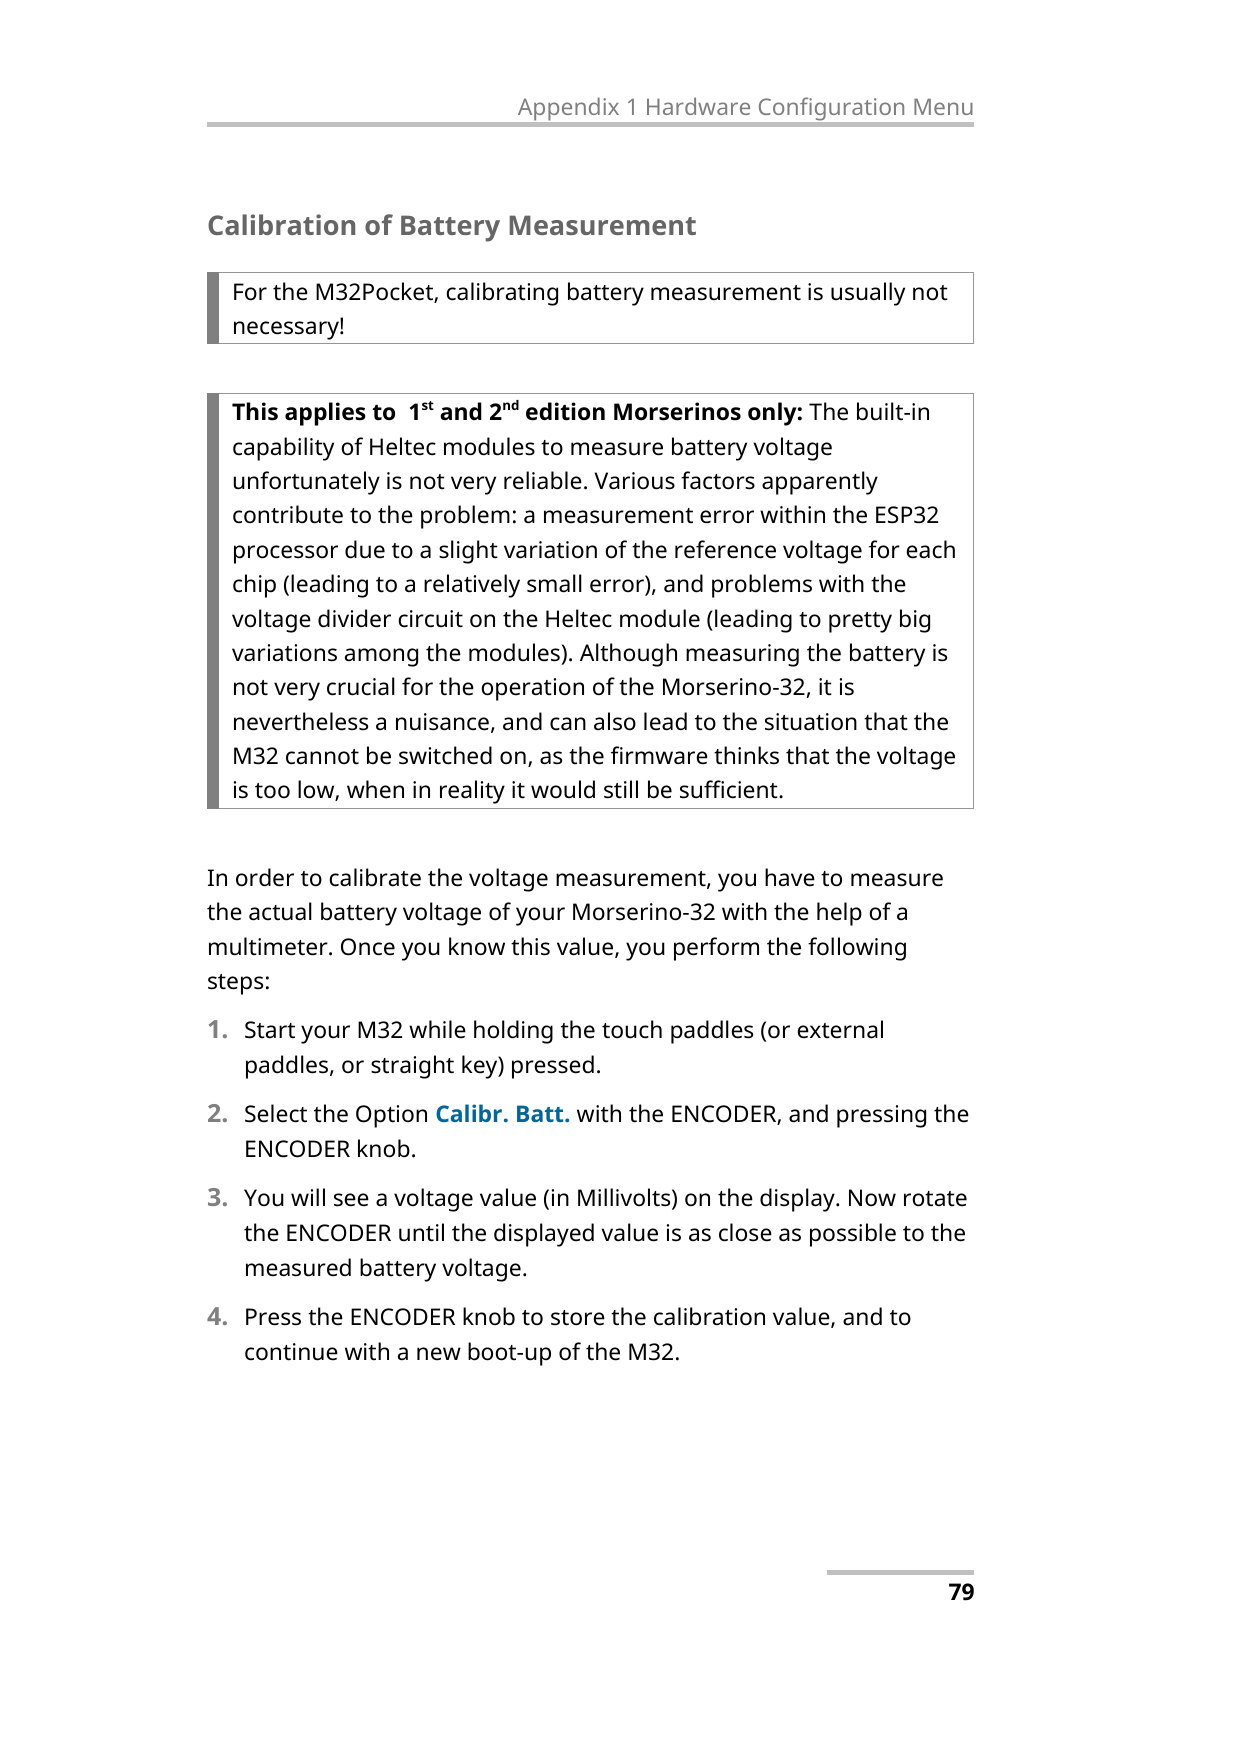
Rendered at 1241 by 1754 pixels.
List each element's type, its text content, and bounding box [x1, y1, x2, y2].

text This applies to 1st and 2nd edition Morserinos only: The built-in capability of Heltec modules to measure battery voltage unfortunately is not very reliable. Various factors apparently contribute to the problem: a measurement error within the ESP32 processor due to a slight variation of the reference voltage for each chip (leading to a relatively small error), and problems with the voltage divider circuit on the Heltec module (leading to pretty big variations among the modules). Although measuring the battery is not very crucial for the operation of the Morserino-32, it is nevertheless a nuisance, and can also lead to the situation that the M32 cannot be switched on, as the firmware thinks that the voltage is too low, when in reality it would still be sufficient. [219, 394, 973, 808]
list Select the Option Calibr. Batt. with the ENCODER, and pressing the ENCODER knob. [207, 1096, 974, 1164]
text In order to calibrate the voltage measurement, you have to measure the actual battery voltage of your Morserino-32 with the help of a multimeter. Once you know this value, you perform the following steps: [207, 862, 974, 996]
text Calibration of Battery Measurement [207, 207, 974, 244]
list Press the ENCODER knob to store the calibration value, and to continue with a new boot-up of the M32. [207, 1298, 974, 1367]
list Start your M32 while holding the touch paddles (or external paddles, or straight key) pressed. [207, 1012, 974, 1080]
text For the M32Pocket, calibrating battery measurement is usually not necessary! [219, 273, 973, 343]
list You will see a voltage value (in Millivolts) on the display. Now rotate the ENCODER until the displayed value is as close as possible to the measured battery voltage. [207, 1180, 974, 1283]
